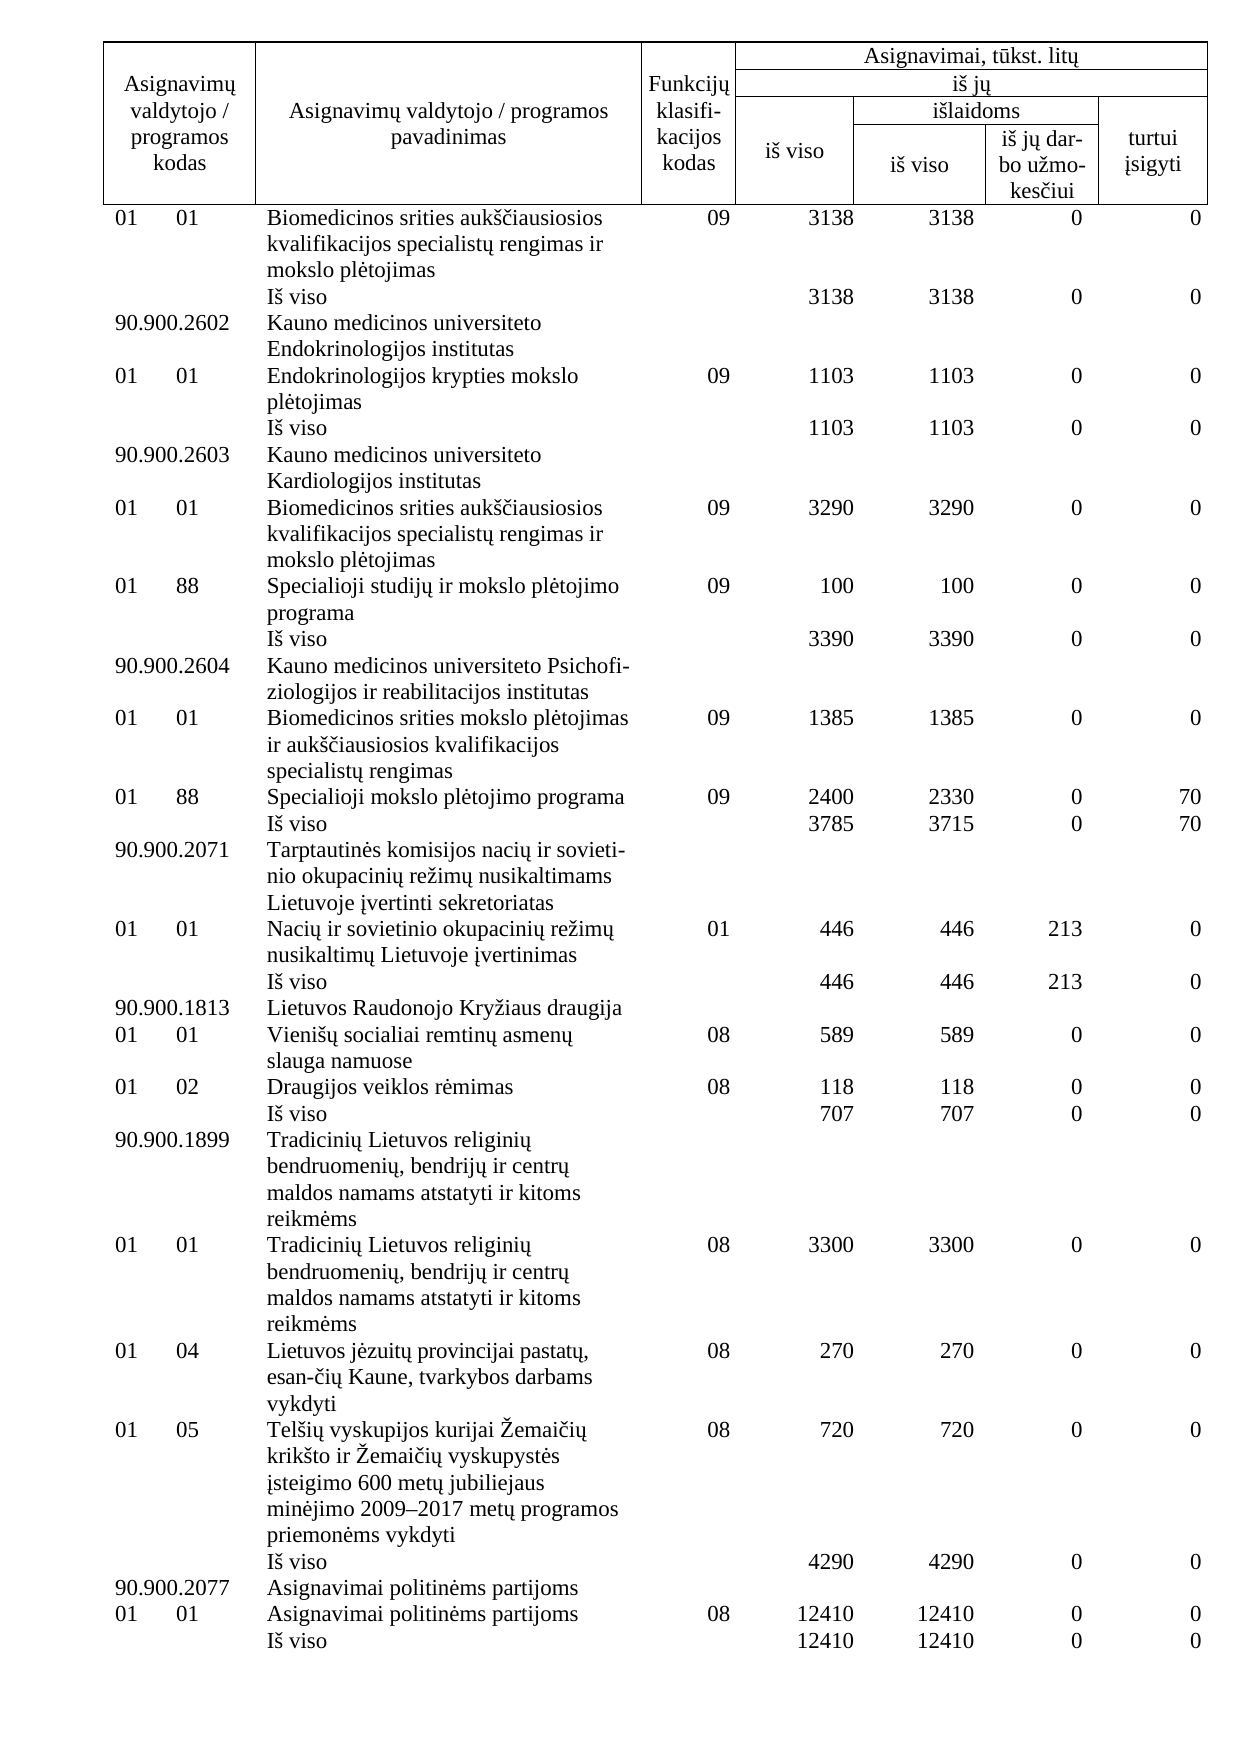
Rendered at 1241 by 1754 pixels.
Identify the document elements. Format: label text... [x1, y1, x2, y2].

table_cell [865, 309, 985, 362]
table_cell 0 [985, 1100, 1093, 1126]
table_cell [985, 309, 1093, 362]
table_cell [1093, 836, 1213, 915]
table_cell [865, 652, 985, 704]
table_cell 01 [165, 362, 255, 414]
table_cell 0 [1093, 415, 1213, 441]
table_cell 0 [985, 283, 1093, 309]
table_cell 0 [985, 1231, 1093, 1337]
table_cell iš viso [736, 97, 853, 204]
table_cell 589 [865, 1021, 985, 1073]
table_cell [646, 1100, 741, 1126]
table_cell Iš viso [255, 1548, 646, 1574]
table_cell 1103 [865, 362, 985, 414]
table_cell 3290 [865, 494, 985, 573]
table_cell 0 [1093, 283, 1213, 309]
table_cell [646, 968, 741, 994]
table_cell [255, 1653, 646, 1679]
table_cell 446 [741, 968, 865, 994]
table_cell Kauno medicinos universiteto Endokrinologijos institutas [255, 309, 646, 362]
table_cell 0 [985, 1337, 1093, 1416]
table_cell 01 [165, 704, 255, 783]
table_cell 01 [165, 1021, 255, 1073]
table_cell Biomedicinos srities aukščiausiosios kvalifikacijos specialistų rengimas ir mokslo plėtojimas [255, 205, 646, 283]
table_cell [985, 1574, 1093, 1600]
table_header Asignavimų valdytojo / programos kodas [104, 43, 255, 204]
table_cell 589 [741, 1021, 865, 1073]
table_cell 01 [104, 494, 164, 573]
table_cell 08 [646, 1416, 741, 1548]
table_cell [1208, 96, 1213, 123]
table_cell [646, 994, 741, 1021]
table_cell [646, 1548, 741, 1574]
table_cell 0 [985, 1548, 1093, 1574]
table_cell [741, 652, 865, 704]
table_cell [1213, 1100, 1221, 1126]
table_cell 12410 [865, 1627, 985, 1653]
table_cell [104, 810, 164, 836]
table_cell 3300 [741, 1231, 865, 1337]
table_cell [1213, 124, 1221, 204]
table_cell Endokrinologijos krypties mokslo plėtojimas [255, 362, 646, 414]
table_cell [1213, 836, 1221, 915]
table_cell [1213, 69, 1221, 96]
table_cell 01 [104, 1021, 164, 1073]
table_cell Iš viso [255, 968, 646, 994]
table_cell 08 [646, 1600, 741, 1627]
table_cell [1213, 1073, 1221, 1100]
table_cell 0 [985, 810, 1093, 836]
table_cell [741, 441, 865, 493]
table_cell [646, 836, 741, 915]
table_cell 01 [104, 362, 164, 414]
table_cell [1213, 204, 1221, 283]
table_cell 08 [646, 1231, 741, 1337]
table_cell Asignavimai politinėms partijoms [255, 1600, 646, 1627]
table_cell 90.900.2071 [104, 836, 255, 915]
table_cell iš jų [736, 70, 1207, 96]
table_cell 118 [865, 1073, 985, 1100]
table_cell [104, 1653, 164, 1679]
table_cell Telšių vyskupijos kurijai Žemaičių krikšto ir Žemaičių vyskupystės įsteigimo 600 metų jubiliejaus minėjimo 2009–2017 metų programos priemonėms vykdyti [255, 1416, 646, 1548]
table_cell [165, 1627, 255, 1653]
table_cell [165, 1100, 255, 1126]
table_cell 0 [1093, 1548, 1213, 1574]
table_cell 707 [865, 1100, 985, 1126]
table_cell 0 [985, 573, 1093, 625]
table_cell 100 [865, 573, 985, 625]
table_cell [646, 309, 741, 362]
table_cell [165, 968, 255, 994]
table_cell 213 [985, 915, 1093, 968]
table_cell 01 [165, 915, 255, 968]
table_cell [1213, 1627, 1221, 1653]
table_cell [646, 1126, 741, 1231]
table_cell 0 [1093, 494, 1213, 573]
table_cell [165, 1653, 255, 1679]
table_cell 720 [741, 1416, 865, 1548]
table_cell [1213, 1574, 1221, 1600]
table_cell 90.900.1813 [104, 994, 255, 1021]
table_cell Tradicinių Lietuvos religinių bendruomenių, bendrijų ir centrų maldos namams atstatyti ir kitoms reikmėms [255, 1126, 646, 1231]
table_cell [104, 625, 164, 652]
table_cell [1213, 573, 1221, 625]
table_cell 0 [1093, 1021, 1213, 1073]
table_cell 01 [165, 494, 255, 573]
table_cell 08 [646, 1021, 741, 1073]
table_cell 0 [1093, 204, 1213, 283]
table_cell 90.900.2604 [104, 652, 255, 704]
table_cell [646, 1627, 741, 1653]
table_cell 0 [1093, 362, 1213, 414]
table_cell Iš viso [255, 283, 646, 309]
table_cell [1213, 283, 1221, 309]
table_cell 3390 [865, 625, 985, 652]
table_cell 0 [1093, 1627, 1213, 1653]
table_cell [1213, 968, 1221, 994]
table_cell [1213, 441, 1221, 493]
table_cell Lietuvos Raudonojo Kryžiaus draugija [255, 994, 646, 1021]
table_cell [165, 810, 255, 836]
table_cell 09 [646, 494, 741, 573]
table_cell [865, 1574, 985, 1600]
table_cell 446 [865, 968, 985, 994]
table_cell 01 [104, 784, 164, 810]
table_cell [1213, 784, 1221, 810]
table_cell 90.900.2602 [104, 309, 255, 362]
table_cell Iš viso [255, 415, 646, 441]
table_cell [1213, 1653, 1221, 1679]
table_cell 0 [985, 1416, 1093, 1548]
table_cell 1385 [741, 704, 865, 783]
table_cell 0 [1093, 915, 1213, 968]
table_cell 0 [985, 205, 1093, 283]
table_cell 213 [985, 968, 1093, 994]
table_cell [646, 652, 741, 704]
table_cell [165, 625, 255, 652]
table_cell Kauno medicinos universiteto Psichofi-ziologijos ir reabilitacijos institutas [255, 652, 646, 704]
table_cell 90.900.1899 [104, 1126, 255, 1231]
table_cell 3390 [741, 625, 865, 652]
table_cell 01 [104, 1416, 164, 1548]
table_cell [1213, 1548, 1221, 1574]
table_cell [865, 1126, 985, 1231]
table_cell [1213, 652, 1221, 704]
table_cell 1385 [865, 704, 985, 783]
table_cell 01 [104, 704, 164, 783]
table_cell 01 [104, 573, 164, 625]
table_cell 0 [985, 1073, 1093, 1100]
table_cell 0 [1093, 1231, 1213, 1337]
table_cell [985, 836, 1093, 915]
table_cell [1213, 915, 1221, 968]
table_cell 3290 [741, 494, 865, 573]
table_header Asignavimų valdytojo / programos pavadinimas [256, 43, 641, 204]
table_cell Kauno medicinos universiteto Kardiologijos institutas [255, 441, 646, 493]
table_cell [865, 441, 985, 493]
table_cell 3138 [865, 283, 985, 309]
table_cell 0 [1093, 1073, 1213, 1100]
table_cell 01 [646, 915, 741, 968]
table_cell 09 [646, 205, 741, 283]
table_cell Lietuvos jėzuitų provincijai pastatų, esan-čių Kaune, tvarkybos darbams vykdyti [255, 1337, 646, 1416]
table_cell Iš viso [255, 625, 646, 652]
table_cell [985, 1653, 1093, 1679]
table_cell [1213, 1231, 1221, 1337]
table_cell 01 [104, 1600, 164, 1627]
table_cell 3138 [741, 283, 865, 309]
table_cell [985, 441, 1093, 493]
table_cell 270 [865, 1337, 985, 1416]
table_cell [104, 1548, 164, 1574]
table_cell [165, 1548, 255, 1574]
table_cell 12410 [741, 1600, 865, 1627]
table_header Funkcijų klasifi- kacijos kodas [642, 43, 735, 204]
table_cell [646, 625, 741, 652]
table_cell [104, 1627, 164, 1653]
table_cell 88 [165, 784, 255, 810]
table_header [1213, 41, 1221, 69]
table_cell 09 [646, 704, 741, 783]
table_cell 100 [741, 573, 865, 625]
table_cell [1093, 441, 1213, 493]
table_cell 02 [165, 1073, 255, 1100]
table_cell 2330 [865, 784, 985, 810]
table_cell 04 [165, 1337, 255, 1416]
table_cell [1213, 1337, 1221, 1416]
table_cell Biomedicinos srities aukščiausiosios kvalifikacijos specialistų rengimas ir mokslo plėtojimas [255, 494, 646, 573]
table_cell [1213, 415, 1221, 441]
table_cell [1093, 1653, 1213, 1679]
table_cell 01 [104, 915, 164, 968]
table_cell 0 [1093, 1100, 1213, 1126]
table_cell [985, 652, 1093, 704]
table_cell [1213, 810, 1221, 836]
table_cell 3300 [865, 1231, 985, 1337]
table_cell turtui įsigyti [1099, 97, 1207, 204]
table_cell [1213, 1021, 1221, 1073]
table_cell [646, 441, 741, 493]
table_cell 0 [1093, 968, 1213, 994]
table_cell Tarptautinės komisijos nacių ir sovieti-nio okupacinių režimų nusikaltimams Lietuvoje įvertinti sekretoriatas [255, 836, 646, 915]
table_cell 70 [1093, 810, 1213, 836]
table_cell 01 [165, 1231, 255, 1337]
table_cell 1103 [741, 362, 865, 414]
table_cell Tradicinių Lietuvos religinių bendruomenių, bendrijų ir centrų maldos namams atstatyti ir kitoms reikmėms [255, 1231, 646, 1337]
table_cell Draugijos veiklos rėmimas [255, 1073, 646, 1100]
table_cell Iš viso [255, 810, 646, 836]
table_cell [1213, 494, 1221, 573]
table_cell [1213, 704, 1221, 783]
table_cell [104, 968, 164, 994]
table_cell 446 [741, 915, 865, 968]
table_cell 0 [1093, 1337, 1213, 1416]
table_cell 0 [985, 494, 1093, 573]
table_cell 3785 [741, 810, 865, 836]
table_cell [1213, 96, 1221, 123]
table_cell 0 [1093, 1600, 1213, 1627]
table_cell Vienišų socialiai remtinų asmenų slauga namuose [255, 1021, 646, 1073]
table_cell [865, 836, 985, 915]
table_cell 0 [985, 784, 1093, 810]
table_cell [1213, 309, 1221, 362]
table_cell 1103 [741, 415, 865, 441]
table_cell 01 [104, 205, 164, 283]
table_cell 90.900.2603 [104, 441, 255, 493]
table_cell [646, 1653, 741, 1679]
table_cell 0 [985, 362, 1093, 414]
table_cell iš jų dar-bo užmo-kesčiui [986, 125, 1098, 204]
table_cell [1093, 652, 1213, 704]
table_cell [646, 810, 741, 836]
table_cell 3138 [865, 205, 985, 283]
table_cell 4290 [865, 1548, 985, 1574]
table_cell [165, 415, 255, 441]
table_cell Nacių ir sovietinio okupacinių režimų nusikaltimų Lietuvoje įvertinimas [255, 915, 646, 968]
table_cell 09 [646, 573, 741, 625]
table_cell [1093, 309, 1213, 362]
table_cell [646, 415, 741, 441]
table_cell [646, 1574, 741, 1600]
table_cell 09 [646, 784, 741, 810]
table_cell [865, 994, 985, 1021]
table_cell 3138 [741, 205, 865, 283]
table_cell Iš viso [255, 1100, 646, 1126]
table_cell [1093, 1126, 1213, 1231]
table_cell 0 [985, 1627, 1093, 1653]
table_cell [165, 283, 255, 309]
table_cell 707 [741, 1100, 865, 1126]
table_cell 12410 [865, 1600, 985, 1627]
table_cell Iš viso [255, 1627, 646, 1653]
table_cell 90.900.2077 [104, 1574, 255, 1600]
table_cell 08 [646, 1337, 741, 1416]
table_cell [1213, 1126, 1221, 1231]
table_cell 118 [741, 1073, 865, 1100]
table_cell išlaidoms [854, 97, 1098, 123]
table_cell 3715 [865, 810, 985, 836]
table_cell [985, 1126, 1093, 1231]
table_cell 01 [104, 1337, 164, 1416]
table_header [1208, 41, 1213, 69]
table_cell 2400 [741, 784, 865, 810]
table_cell 12410 [741, 1627, 865, 1653]
table_cell 1103 [865, 415, 985, 441]
table_cell 720 [865, 1416, 985, 1548]
table_cell Specialioji studijų ir mokslo plėtojimo programa [255, 573, 646, 625]
table_cell 01 [104, 1073, 164, 1100]
table_cell [741, 1574, 865, 1600]
table_cell 0 [985, 415, 1093, 441]
table_cell [741, 994, 865, 1021]
table_cell [1213, 1416, 1221, 1548]
table_cell [1213, 625, 1221, 652]
table_cell 08 [646, 1073, 741, 1100]
table_cell 0 [985, 1600, 1093, 1627]
table_cell 01 [104, 1231, 164, 1337]
table_cell [1208, 69, 1213, 96]
table_cell [741, 1653, 865, 1679]
table_cell 88 [165, 573, 255, 625]
table_cell 0 [985, 704, 1093, 783]
table_cell [741, 836, 865, 915]
table_cell 01 [165, 205, 255, 283]
table_cell [1213, 994, 1221, 1021]
table_cell 446 [865, 915, 985, 968]
table_cell [985, 994, 1093, 1021]
table_cell [104, 283, 164, 309]
table_cell 01 [165, 1600, 255, 1627]
table_cell 0 [985, 1021, 1093, 1073]
table_cell 70 [1093, 784, 1213, 810]
table_cell 05 [165, 1416, 255, 1548]
table_header Asignavimai, tūkst. litų [736, 43, 1207, 69]
table_cell 0 [1093, 1416, 1213, 1548]
table_cell [741, 309, 865, 362]
table_cell [646, 283, 741, 309]
table_cell 0 [1093, 573, 1213, 625]
table_cell [1208, 124, 1213, 204]
table_cell iš viso [854, 125, 985, 204]
table_cell Specialioji mokslo plėtojimo programa [255, 784, 646, 810]
table_cell [1093, 1574, 1213, 1600]
table_cell [1093, 994, 1213, 1021]
table_cell 09 [646, 362, 741, 414]
table_cell 4290 [741, 1548, 865, 1574]
table_cell [104, 1100, 164, 1126]
table_cell [1213, 1600, 1221, 1627]
table_cell 270 [741, 1337, 865, 1416]
table_cell Biomedicinos srities mokslo plėtojimas ir aukščiausiosios kvalifikacijos specialistų rengimas [255, 704, 646, 783]
table_cell [1213, 362, 1221, 414]
table_cell 0 [1093, 625, 1213, 652]
table_cell [104, 415, 164, 441]
table_cell 0 [1093, 704, 1213, 783]
table_cell [865, 1653, 985, 1679]
table_cell Asignavimai politinėms partijoms [255, 1574, 646, 1600]
table_cell 0 [985, 625, 1093, 652]
table_cell [741, 1126, 865, 1231]
